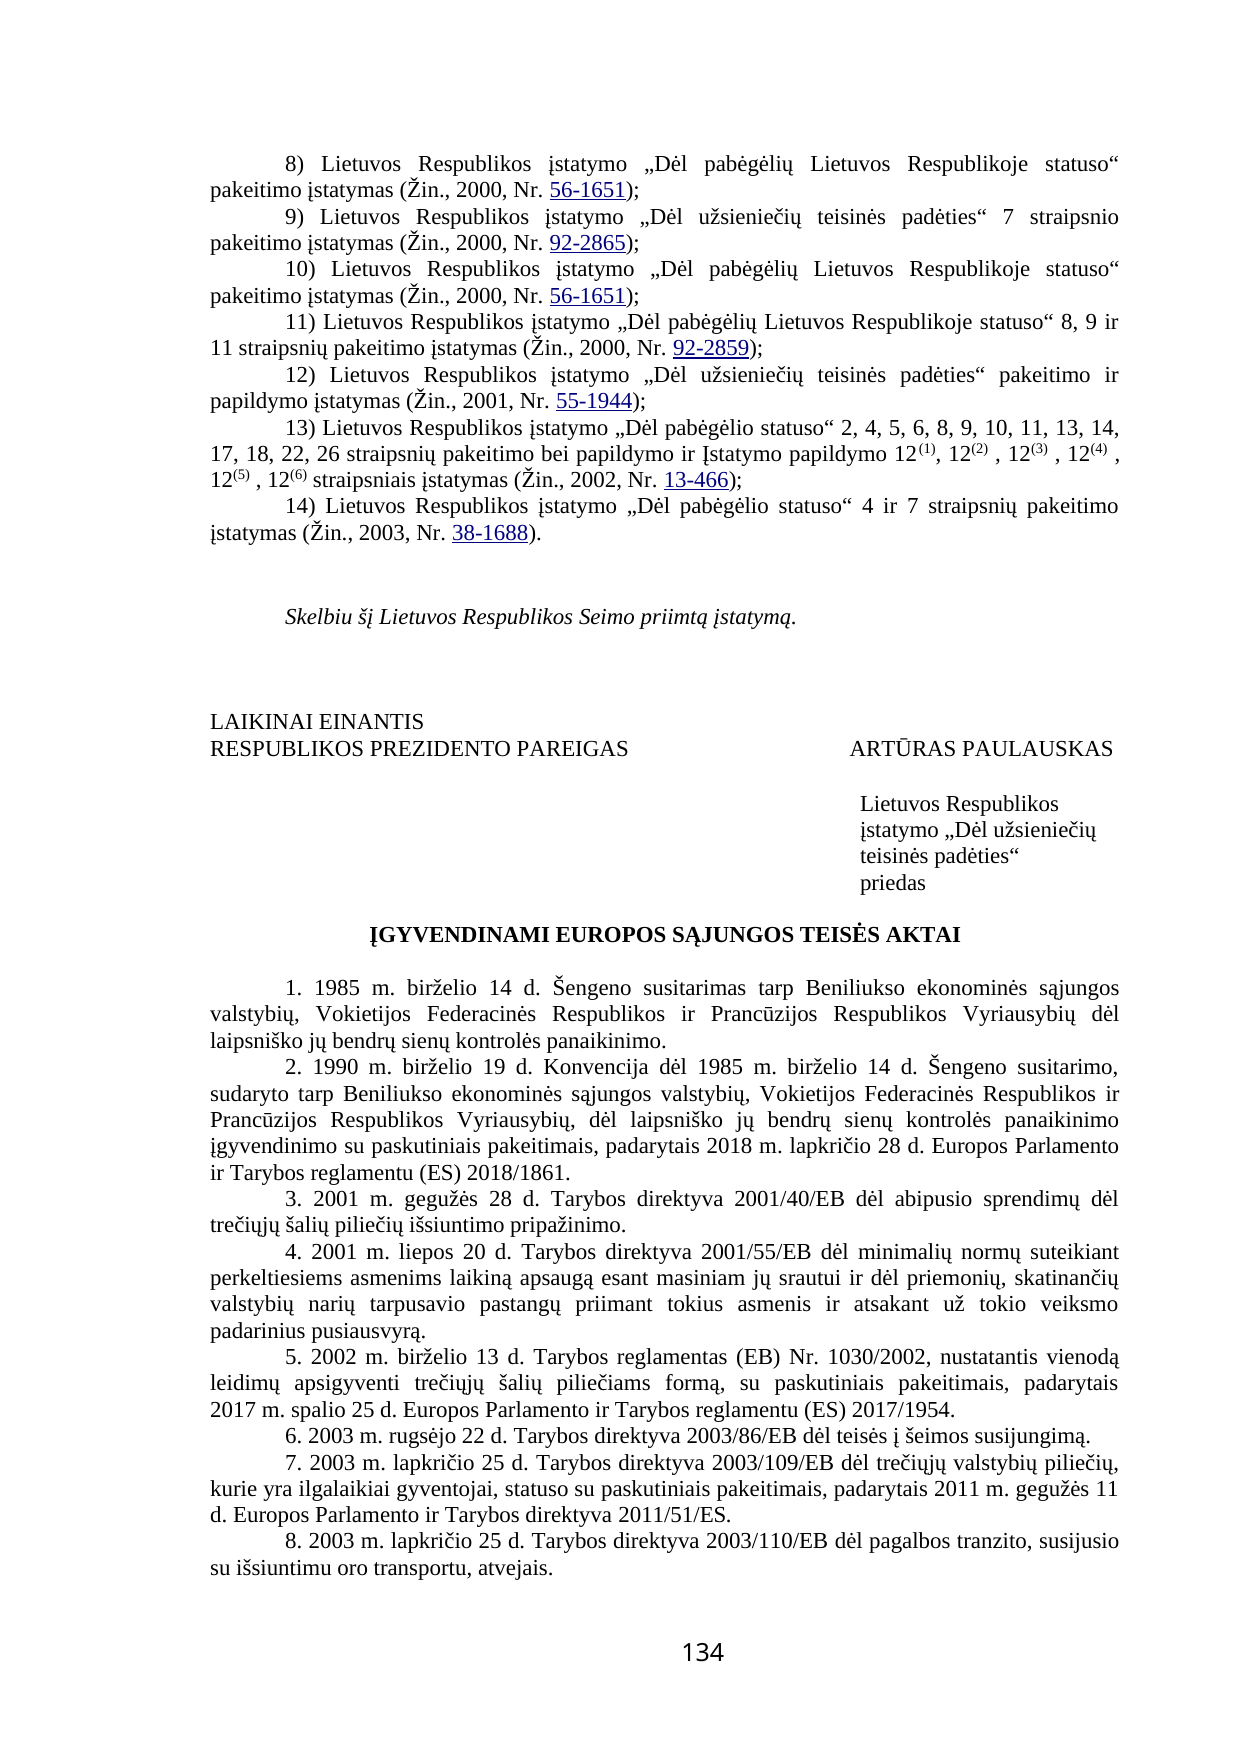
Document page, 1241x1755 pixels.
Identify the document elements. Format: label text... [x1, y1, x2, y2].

text 4. 2001 m. liepos 20 d. Tarybos direktyva 2001/55/EB dėl minimalių normų suteikiant perkeltiesiems asmenims laikiną apsaugą esant masiniam jų srautui ir dėl priemonių, skatinančių valstybių narių tarpusavio pastangų priimant tokius asmenis ir atsakant už tokio veiksmo padarinius pusiausvyrą. [210, 1238, 1120, 1343]
text LAIKINAI EINANTIS [210, 708, 1120, 734]
text 14) Lietuvos Respublikos įstatymo „Dėl pabėgėlio statuso“ 4 ir 7 straipsnių pakeitimo įstatymas (Žin., 2003, Nr. 38-1688). [210, 493, 1120, 545]
text RESPUBLIKOS PREZIDENTO PAREIGAS ARTŪRAS PAULAUSKAS [210, 734, 1120, 761]
text Lietuvos Respublikos [860, 790, 1120, 816]
text 3. 2001 m. gegužės 28 d. Tarybos direktyva 2001/40/EB dėl abipusio sprendimų dėl trečiųjų šalių piliečių išsiuntimo pripažinimo. [210, 1185, 1120, 1238]
text teisinės padėties“ [860, 842, 1120, 869]
text 10) Lietuvos Respublikos įstatymo „Dėl pabėgėlių Lietuvos Respublikoje statuso“ pakeitimo įstatymas (Žin., 2000, Nr. 56-1651); [210, 255, 1120, 308]
text Skelbiu šį Lietuvos Respublikos Seimo priimtą įstatymą. [210, 603, 1120, 629]
text 8. 2003 m. lapkričio 25 d. Tarybos direktyva 2003/110/EB dėl pagalbos tranzito, susijusio su išsiuntimu oro transportu, atvejais. [210, 1528, 1120, 1580]
text 6. 2003 m. rugsėjo 22 d. Tarybos direktyva 2003/86/EB dėl teisės į šeimos susijungimą. [210, 1422, 1120, 1448]
text 11) Lietuvos Respublikos įstatymo „Dėl pabėgėlių Lietuvos Respublikoje statuso“ 8, 9 ir 11 straipsnių pakeitimo įstatymas (Žin., 2000, Nr. 92-2859); [210, 308, 1120, 361]
text 1. 1985 m. birželio 14 d. Šengeno susitarimas tarp Beniliukso ekonominės sąjungos valstybių, Vokietijos Federacinės Respublikos ir Prancūzijos Respublikos Vyriausybių dėl laipsniško jų bendrų sienų kontrolės panaikinimo. [210, 974, 1120, 1053]
text 8) Lietuvos Respublikos įstatymo „Dėl pabėgėlių Lietuvos Respublikoje statuso“ pakeitimo įstatymas (Žin., 2000, Nr. 56-1651); [210, 150, 1120, 203]
text 13) Lietuvos Respublikos įstatymo „Dėl pabėgėlio statuso“ 2, 4, 5, 6, 8, 9, 10, 11, 13, 14, 17, 18, 22, 26 straipsnių pakeitimo bei papildymo ir Įstatymo papildymo 12(1), 12(2) , 12(3) , 12(4) , 12(5) , 12(6) straipsniais įstatymas (Žin., 2002, Nr. 13-466); [210, 413, 1120, 493]
text priedas [860, 869, 1120, 895]
text 9) Lietuvos Respublikos įstatymo „Dėl užsieniečių teisinės padėties“ 7 straipsnio pakeitimo įstatymas (Žin., 2000, Nr. 92-2865); [210, 203, 1120, 255]
text 12) Lietuvos Respublikos įstatymo „Dėl užsieniečių teisinės padėties“ pakeitimo ir papildymo įstatymas (Žin., 2001, Nr. 55-1944); [210, 361, 1120, 413]
text 5. 2002 m. birželio 13 d. Tarybos reglamentas (EB) Nr. 1030/2002, nustatantis vienodą leidimų apsigyventi trečiųjų šalių piliečiams formą, su paskutiniais pakeitimais, padarytais 2017 m. spalio 25 d. Europos Parlamento ir Tarybos reglamentu (ES) 2017/1954. [210, 1343, 1120, 1422]
text ĮGYVENDINAMI EUROPOS SĄJUNGOS TEISĖS AKTAI [210, 921, 1120, 948]
text 2. 1990 m. birželio 19 d. Konvencija dėl 1985 m. birželio 14 d. Šengeno susitarimo, sudaryto tarp Beniliukso ekonominės sąjungos valstybių, Vokietijos Federacinės Respublikos ir Prancūzijos Respublikos Vyriausybių, dėl laipsniško jų bendrų sienų kontrolės panaikinimo įgyvendinimo su paskutiniais pakeitimais, padarytais 2018 m. lapkričio 28 d. Europos Parlamento ir Tarybos reglamentu (ES) 2018/1861. [210, 1053, 1120, 1185]
text 7. 2003 m. lapkričio 25 d. Tarybos direktyva 2003/109/EB dėl trečiųjų valstybių piliečių, kurie yra ilgalaikiai gyventojai, statuso su paskutiniais pakeitimais, padarytais 2011 m. gegužės 11 d. Europos Parlamento ir Tarybos direktyva 2011/51/ES. [210, 1448, 1120, 1528]
text įstatymo „Dėl užsieniečių [860, 816, 1120, 842]
